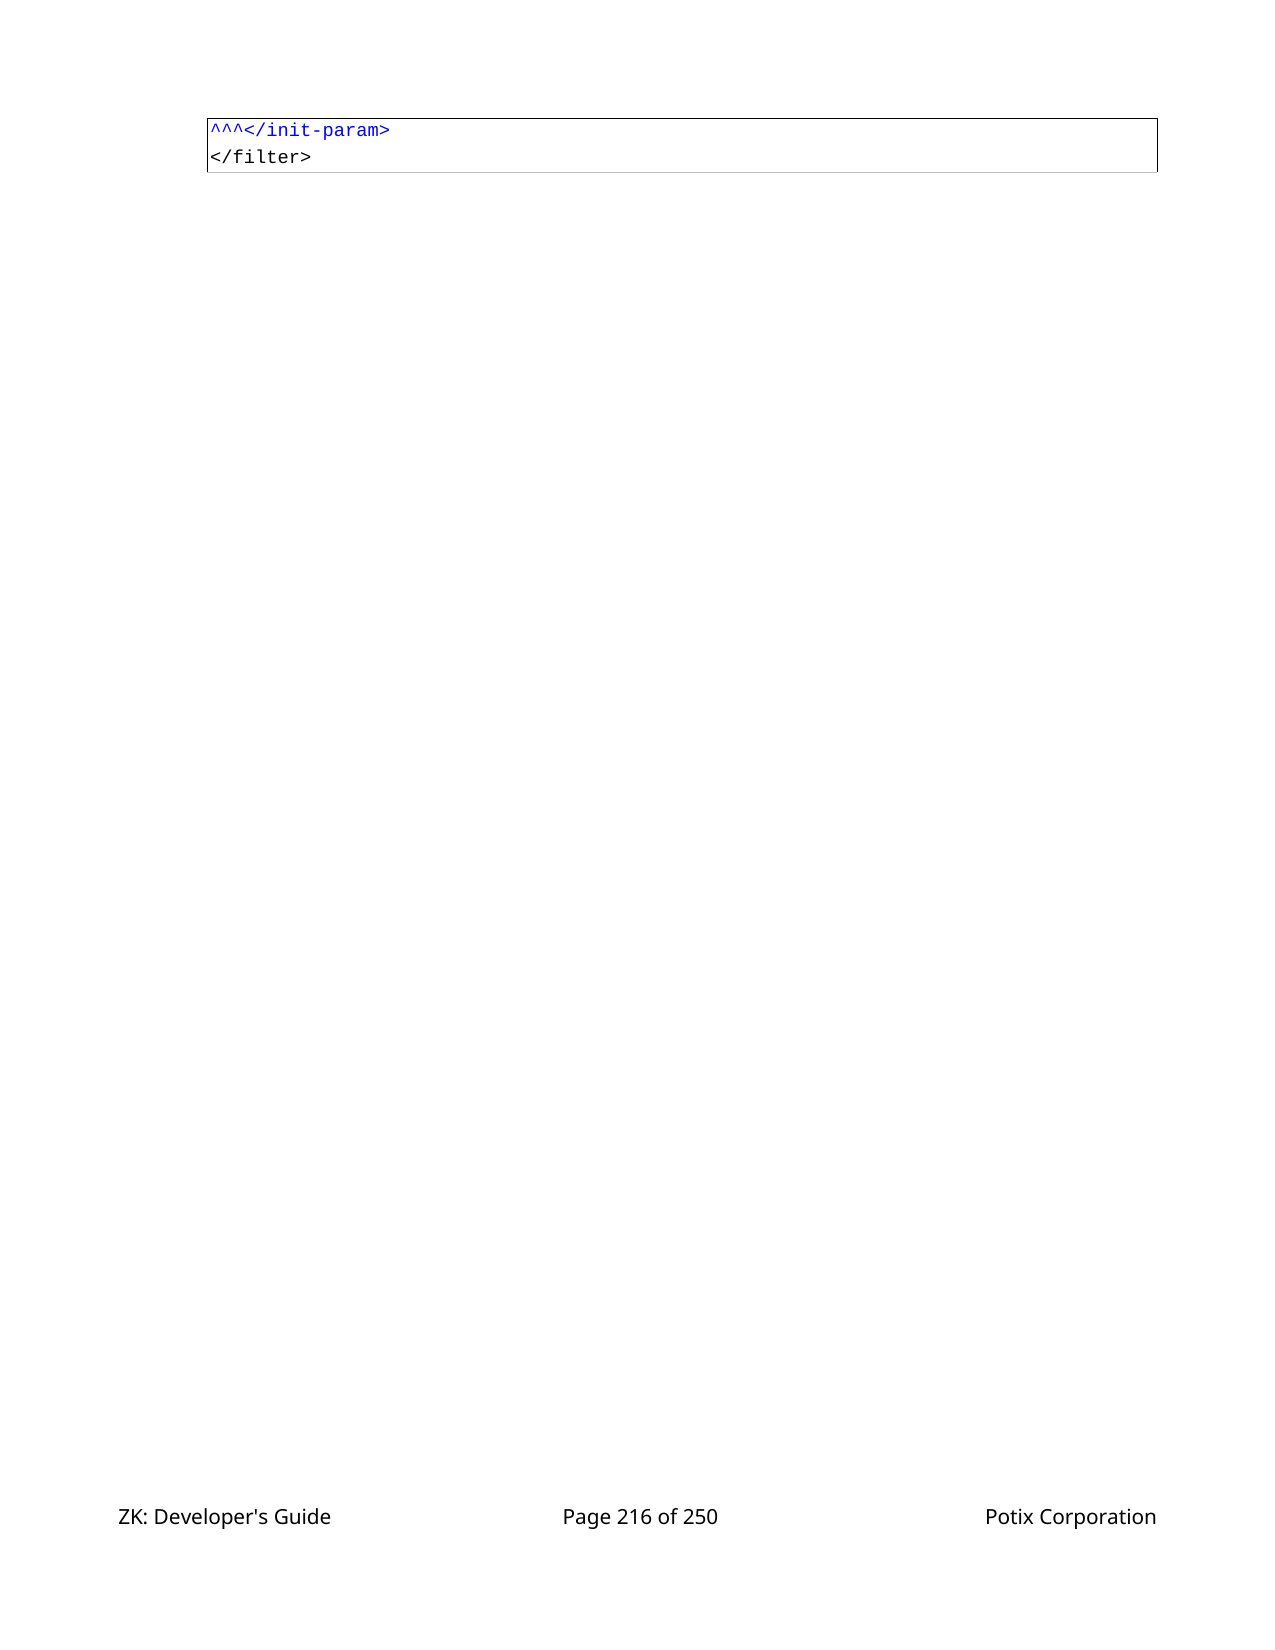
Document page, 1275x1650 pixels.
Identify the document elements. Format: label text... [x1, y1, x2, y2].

text ^^^</init-param> </filter> [208, 119, 1157, 172]
